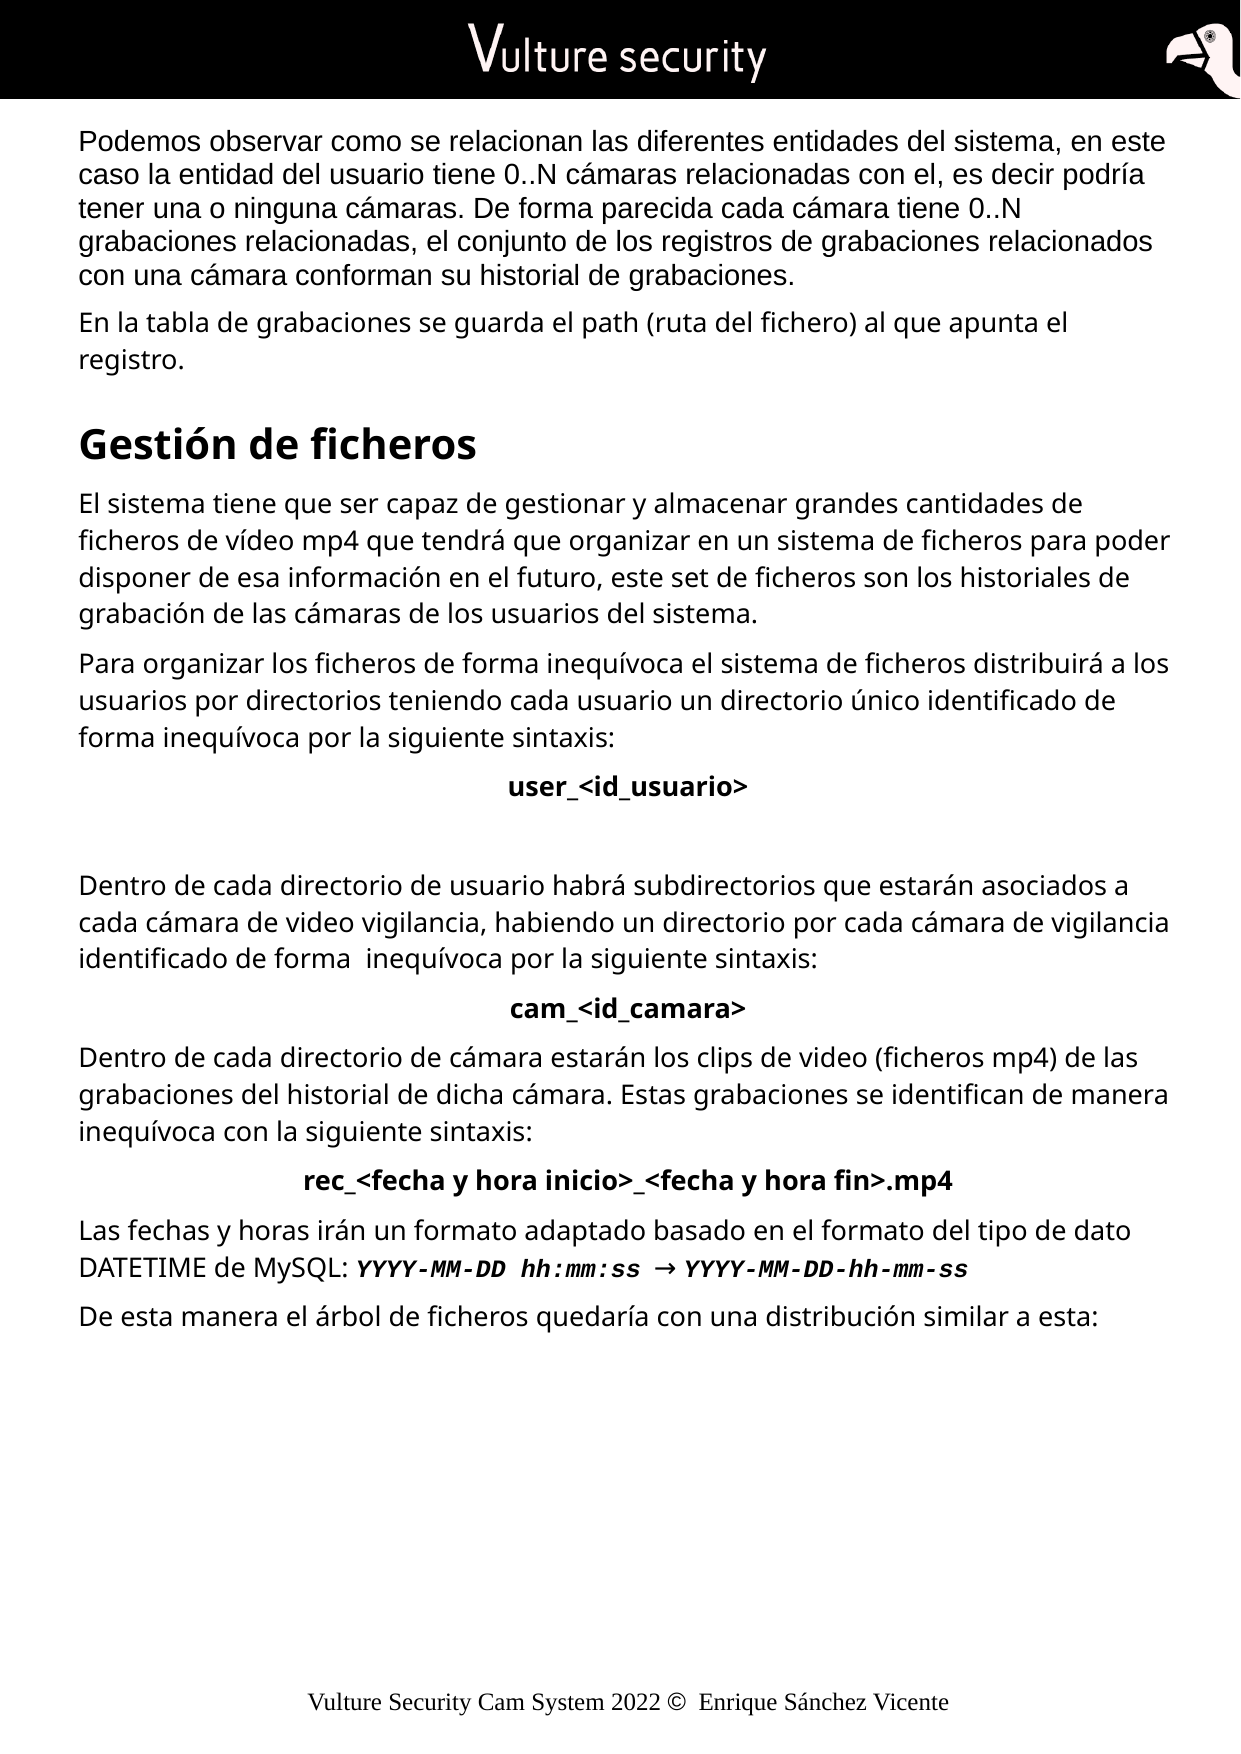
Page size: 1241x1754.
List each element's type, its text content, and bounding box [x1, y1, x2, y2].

text cam_<id_camara> [78, 989, 1178, 1026]
text Las fechas y horas irán un formato adaptado basado en el formato del tipo de dato DATETIME de MySQL: YYYY-MM-DD hh:mm:ss → YYYY-MM-DD-hh-mm-ss [78, 1211, 1178, 1285]
subtitle Podemos observar como se relacionan las diferentes entidades del sistema, en este caso la entidad del usuario tiene 0..N cámaras relacionadas con el, es decir podría tener una o ninguna cámaras. De forma parecida cada cámara tiene 0..N grabaciones relacionadas, el conjunto de los registros de grabaciones relacionados con una cámara conforman su historial de grabaciones. [78, 123, 1178, 291]
text user_<id_usuario> [78, 767, 1178, 804]
picture [0, 0, 1241, 99]
text Dentro de cada directorio de cámara estarán los clips de video (ficheros mp4) de las grabaciones del historial de dicha cámara. Estas grabaciones se identifican de manera inequívoca con la siguiente sintaxis: [78, 1039, 1178, 1149]
text Dentro de cada directorio de usuario habrá subdirectorios que estarán asociados a cada cámara de video vigilancia, habiendo un directorio por cada cámara de vigilancia identificado de forma inequívoca por la siguiente sintaxis: [78, 866, 1178, 977]
text rec_<fecha y hora inicio>_<fecha y hora fin>.mp4 [78, 1162, 1178, 1199]
subtitle Gestión de ficheros [78, 415, 1178, 472]
text El sistema tiene que ser capaz de gestionar y almacenar grandes cantidades de ficheros de vídeo mp4 que tendrá que organizar en un sistema de ficheros para poder disponer de esa información en el futuro, este set de ficheros son los historiales de grabación de las cámaras de los usuarios del sistema. [78, 484, 1178, 632]
text Para organizar los ficheros de forma inequívoca el sistema de ficheros distribuirá a los usuarios por directorios teniendo cada usuario un directorio único identificado de forma inequívoca por la siguiente sintaxis: [78, 644, 1178, 755]
text En la tabla de grabaciones se guarda el path (ruta del fichero) al que apunta el registro. [78, 304, 1178, 377]
text De esta manera el árbol de ficheros quedaría con una distribución similar a esta: [78, 1297, 1178, 1334]
